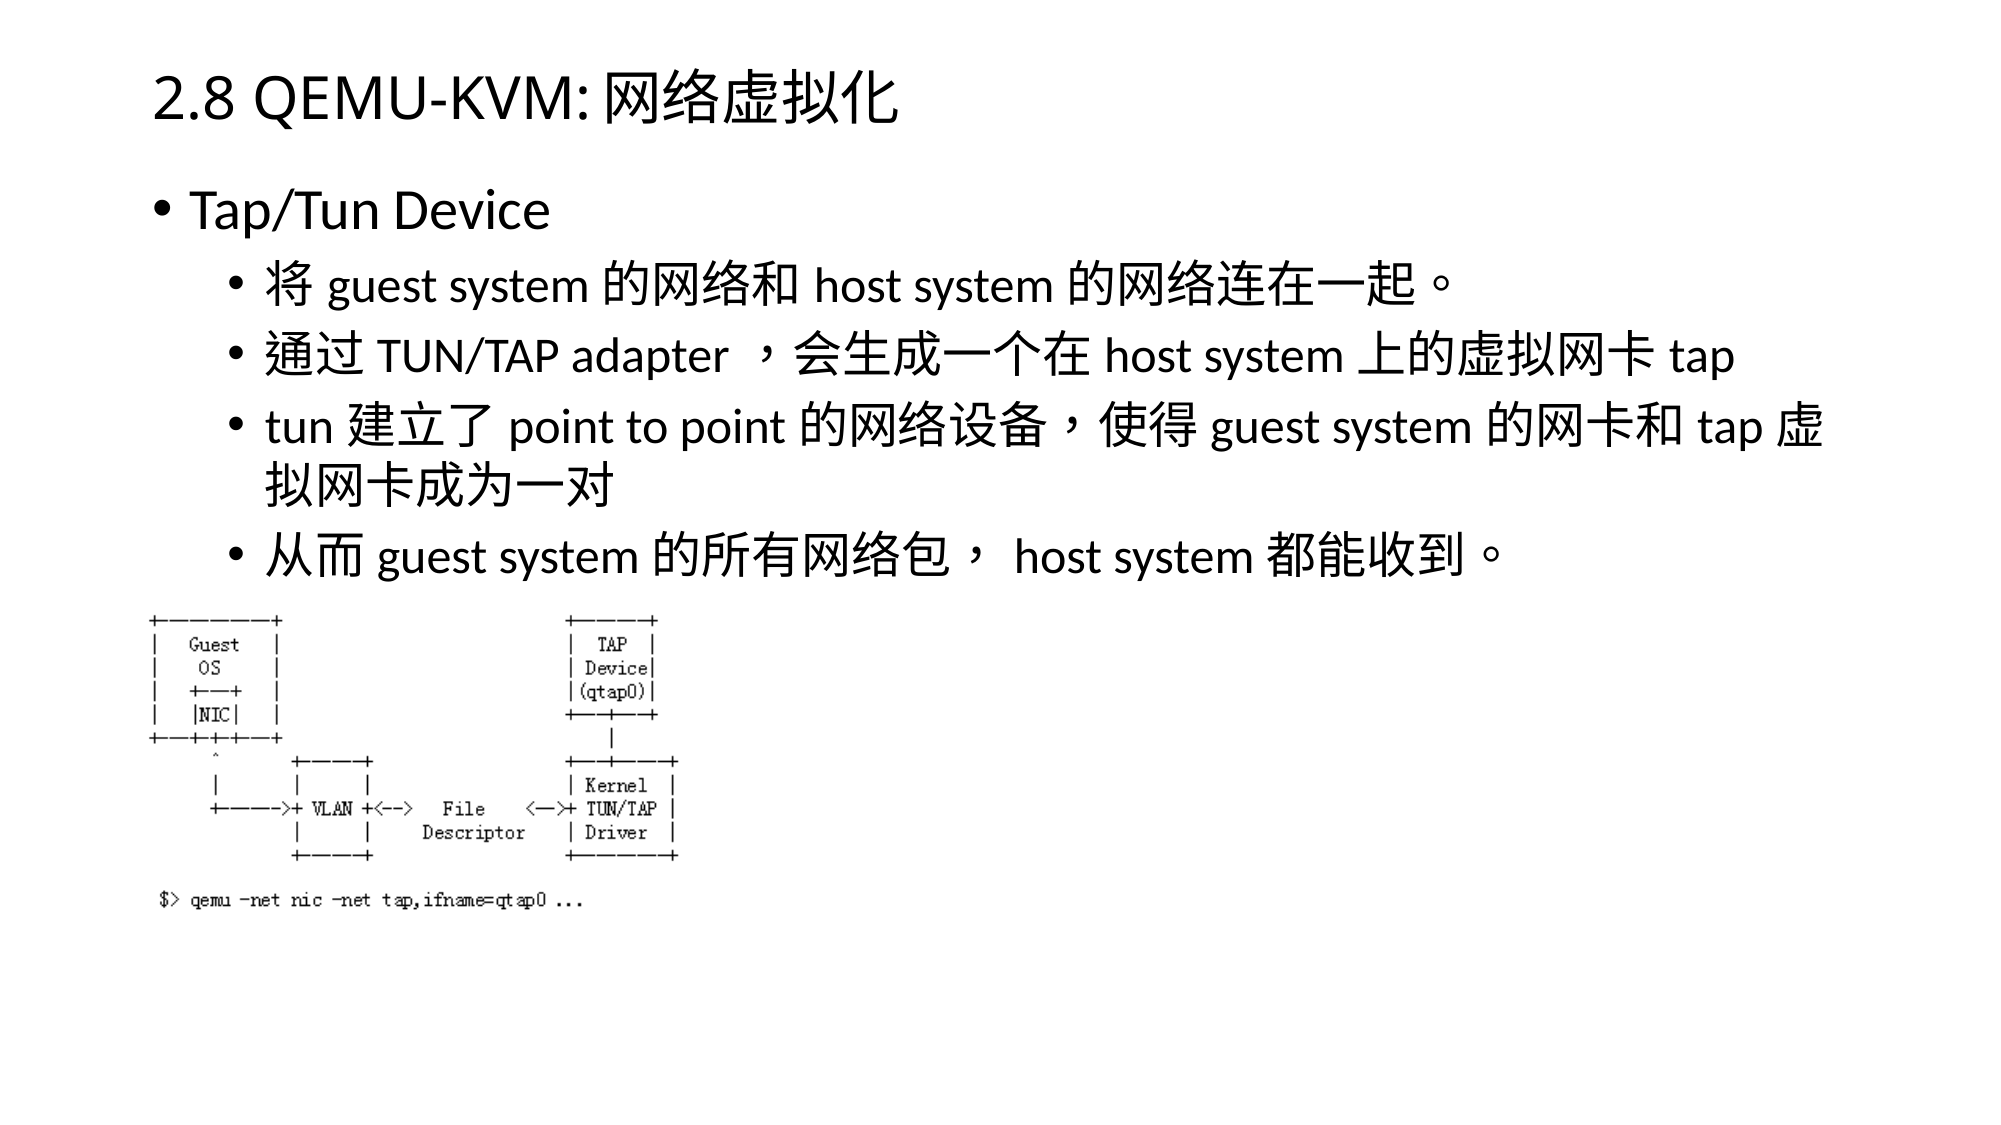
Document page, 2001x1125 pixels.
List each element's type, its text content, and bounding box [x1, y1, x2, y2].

picture [137, 592, 705, 919]
list Tap/Tun Device 将guest system的网络和host system的网络连在一起。 通过TUN/TAP adapter，会生成一个在host system上的虚拟网卡tap tun建立了point to point的网络设备，使得guest system的网卡和tap虚拟网卡成为一对 从而guest system的所有网络包，host system都能收到。 [137, 171, 1863, 1014]
title 2.8 QEMU-KVM:网络虚拟化 [137, 59, 1863, 140]
